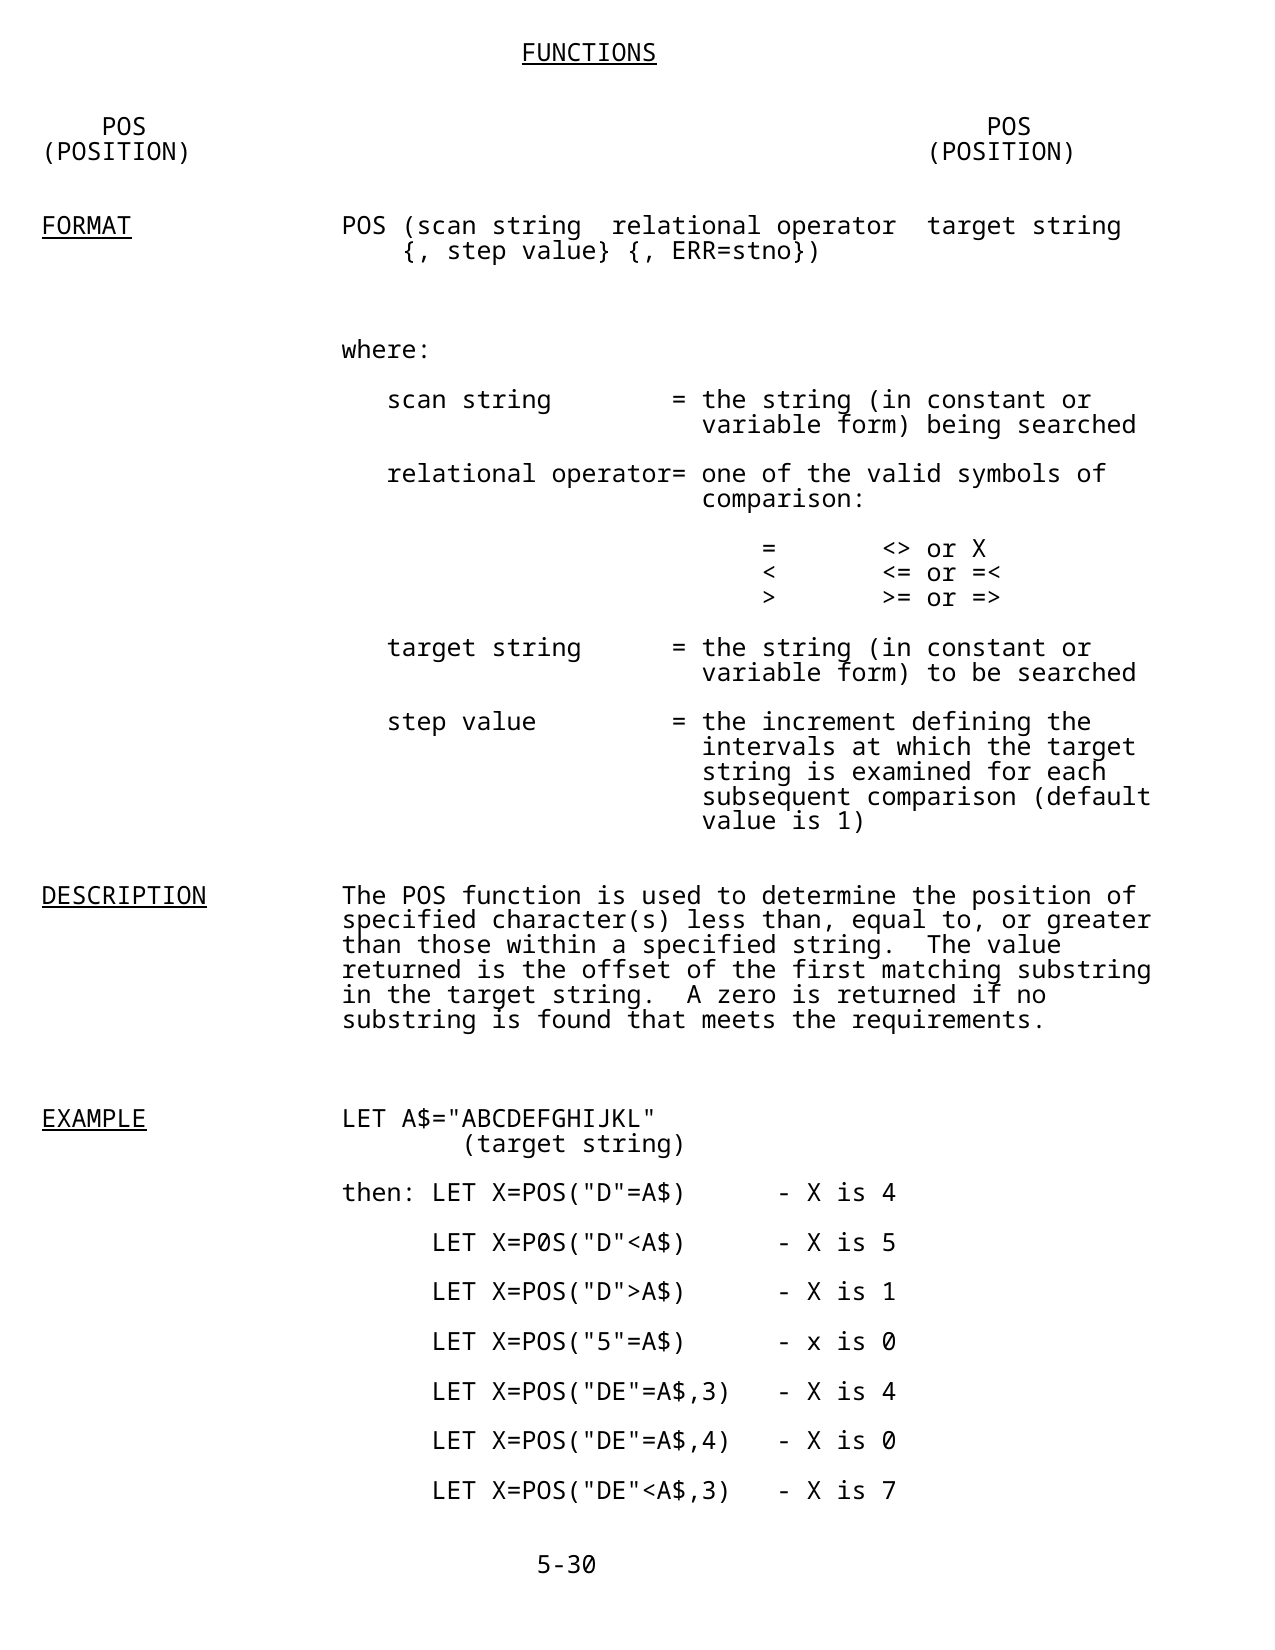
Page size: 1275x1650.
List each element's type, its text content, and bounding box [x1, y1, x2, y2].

text in the target string. A zero is returned if no [41, 983, 1234, 1008]
text > >= or => [41, 587, 1234, 612]
text string is examined for each [41, 760, 1234, 785]
text (POSITION) (POSITION) [41, 141, 1234, 165]
text LET X=POS("5"=A$) - x is 0 [41, 1331, 1234, 1355]
text POS POS [41, 116, 1234, 141]
text specified character(s) less than, equal to, or greater [41, 909, 1234, 934]
text returned is the offset of the first matching substring [41, 959, 1234, 983]
text EXAMPLE LET A$="ABCDEFGHIJKL" [41, 1107, 1234, 1132]
text subsequent comparison (default [41, 785, 1234, 810]
text 5-30 [41, 1554, 1234, 1578]
text LET X=POS("DE"=A$,4) - X is 0 [41, 1430, 1234, 1454]
text where: [41, 339, 1234, 364]
text step value = the increment defining the [41, 711, 1234, 736]
text = <> or X [41, 537, 1234, 562]
text scan string = the string (in constant or [41, 388, 1234, 413]
text relational operator= one of the valid symbols of [41, 463, 1234, 488]
text variable form) to be searched [41, 661, 1234, 686]
text than those within a specified string. The value [41, 934, 1234, 959]
text intervals at which the target [41, 736, 1234, 760]
text target string = the string (in constant or [41, 636, 1234, 661]
text value is 1) [41, 810, 1234, 835]
text FUNCTIONS [41, 41, 1234, 66]
text < <= or =< [41, 562, 1234, 587]
text comparison: [41, 488, 1234, 512]
text DESCRIPTION The POS function is used to determine the position of [41, 884, 1234, 909]
text LET X=POS("DE"<A$,3) - X is 7 [41, 1479, 1234, 1504]
text LET X=POS("DE"=A$,3) - X is 4 [41, 1380, 1234, 1405]
text substring is found that meets the requirements. [41, 1008, 1234, 1033]
text LET X=POS("D">A$) - X is 1 [41, 1281, 1234, 1306]
text then: LET X=POS("D"=A$) - X is 4 [41, 1182, 1234, 1207]
text variable form) being searched [41, 413, 1234, 438]
text LET X=P0S("D"<A$) - X is 5 [41, 1231, 1234, 1256]
text FORMAT POS (scan string relational operator target string [41, 215, 1234, 240]
text {, step value} {, ERR=stno}) [41, 240, 1234, 264]
text (target string) [41, 1132, 1234, 1157]
